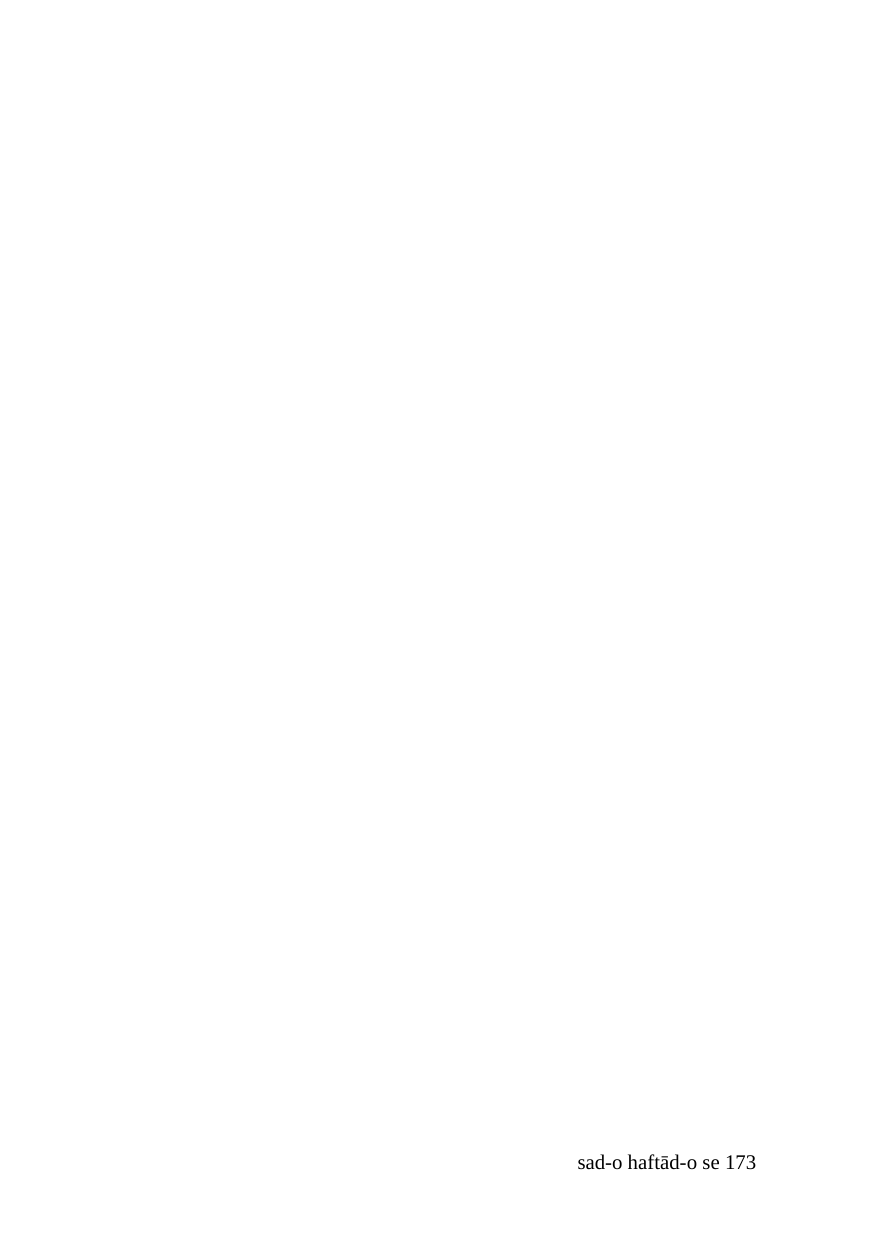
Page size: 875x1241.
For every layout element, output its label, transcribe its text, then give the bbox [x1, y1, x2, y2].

text sad-o haftād-o se 173 [118, 1150, 756, 1174]
